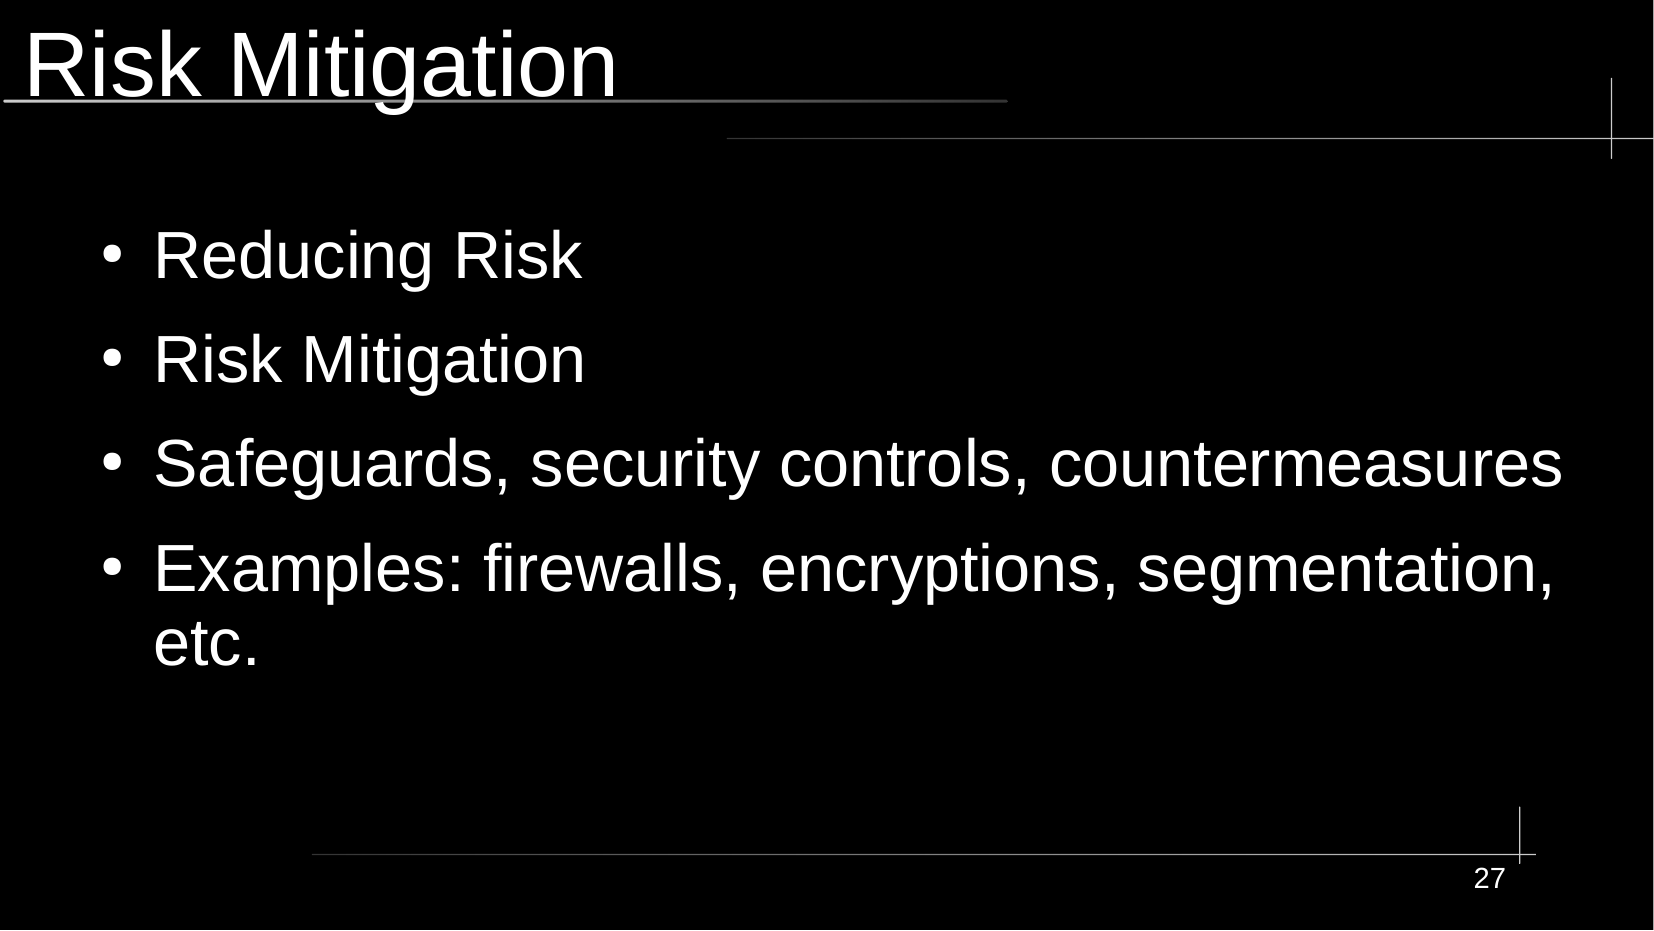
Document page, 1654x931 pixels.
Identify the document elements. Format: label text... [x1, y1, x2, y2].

list Reducing Risk Risk Mitigation Safeguards, security controls, countermeasures Examples: firewalls, encryptions, segmentation, etc. [82, 217, 1571, 863]
title Risk Mitigation [23, 11, 1589, 119]
